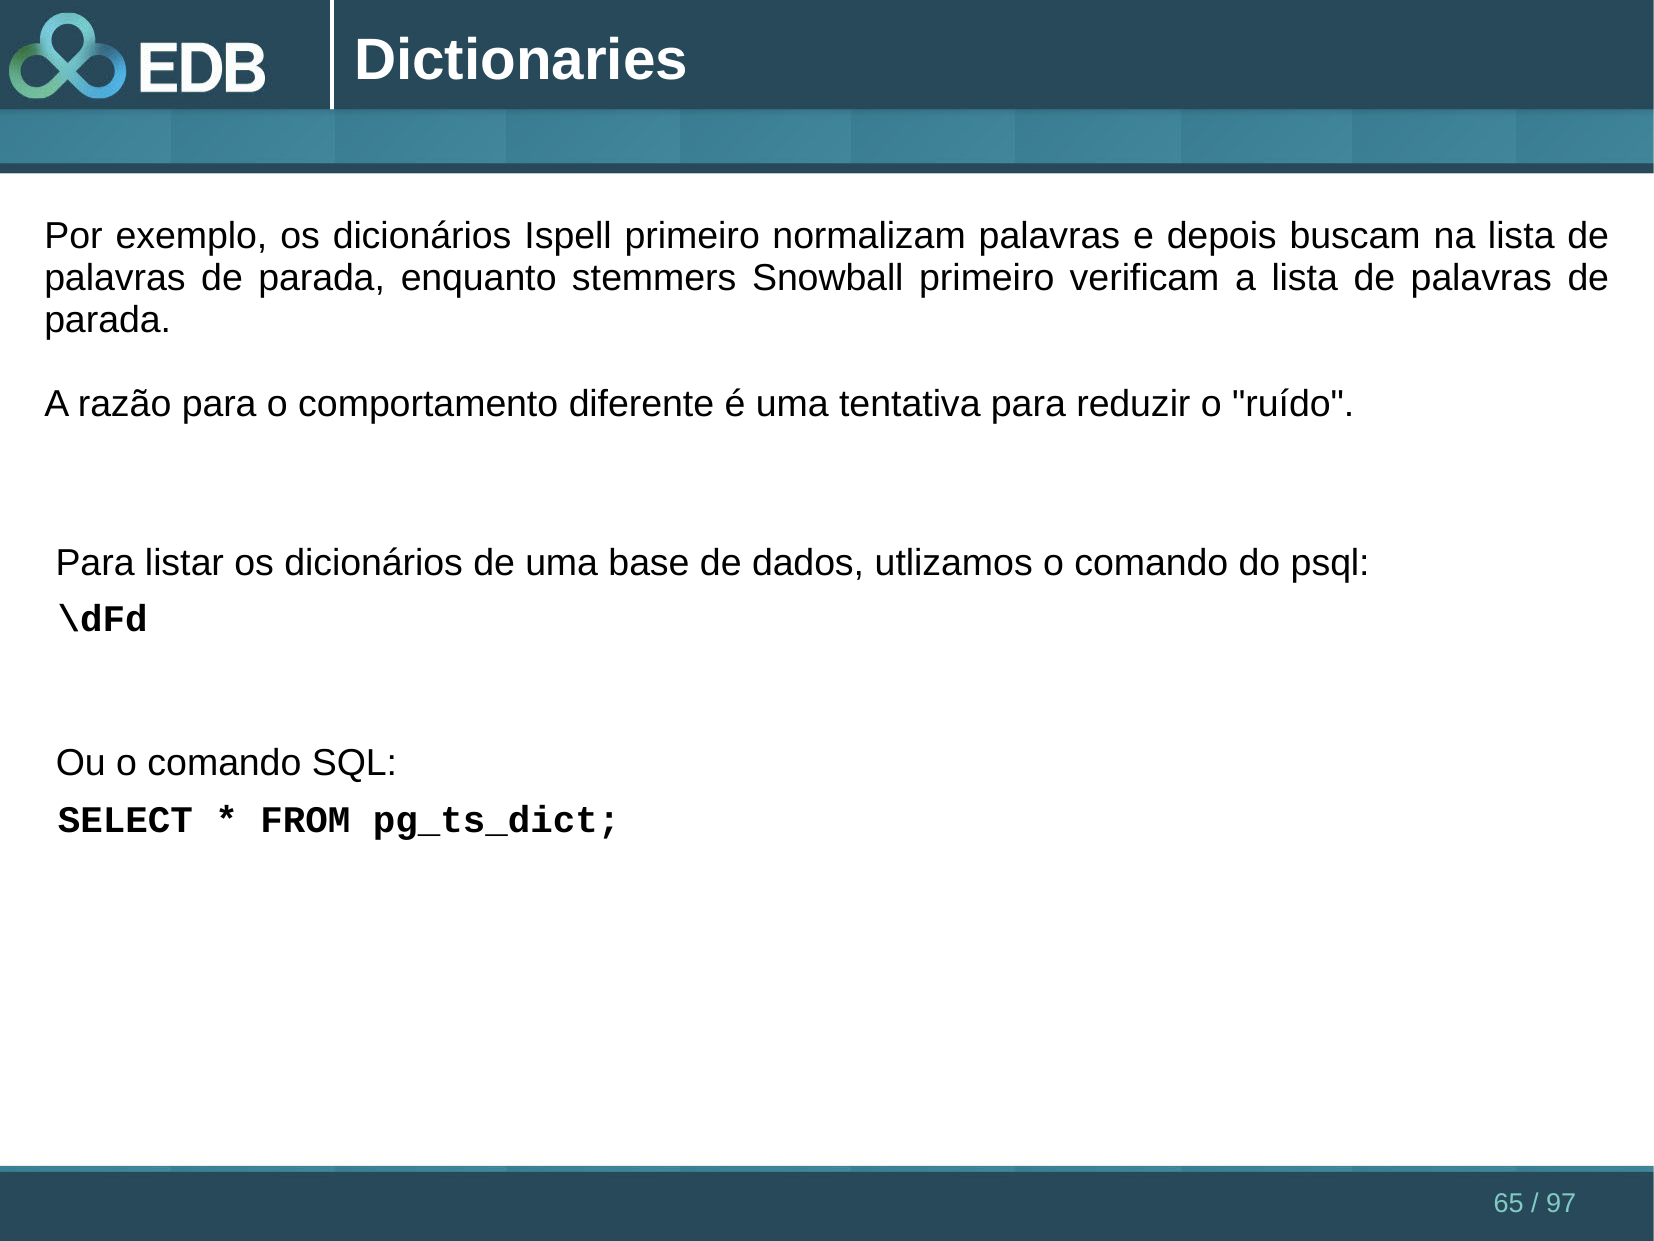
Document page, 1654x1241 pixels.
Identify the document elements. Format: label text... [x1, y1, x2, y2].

text_box \dFd [42, 592, 166, 651]
title Dictionaries [354, 0, 1625, 125]
text_box Para listar os dicionários de uma base de dados, utlizamos o comando do psql: [40, 533, 1388, 591]
text_box SELECT * FROM pg_ts_dict; [43, 793, 668, 857]
text_box Ou o comando SQL: [40, 734, 1388, 792]
text_box Por exemplo, os dicionários Ispell primeiro normalizam palavras e depois buscam na lista de palavras de parada, enquanto stemmers Snowball primeiro verificam a lista de palavras de parada. A razão para o comportamento diferente é uma tentativa para reduzir o "ruído". [29, 206, 1625, 432]
picture [0, 0, 1654, 1241]
